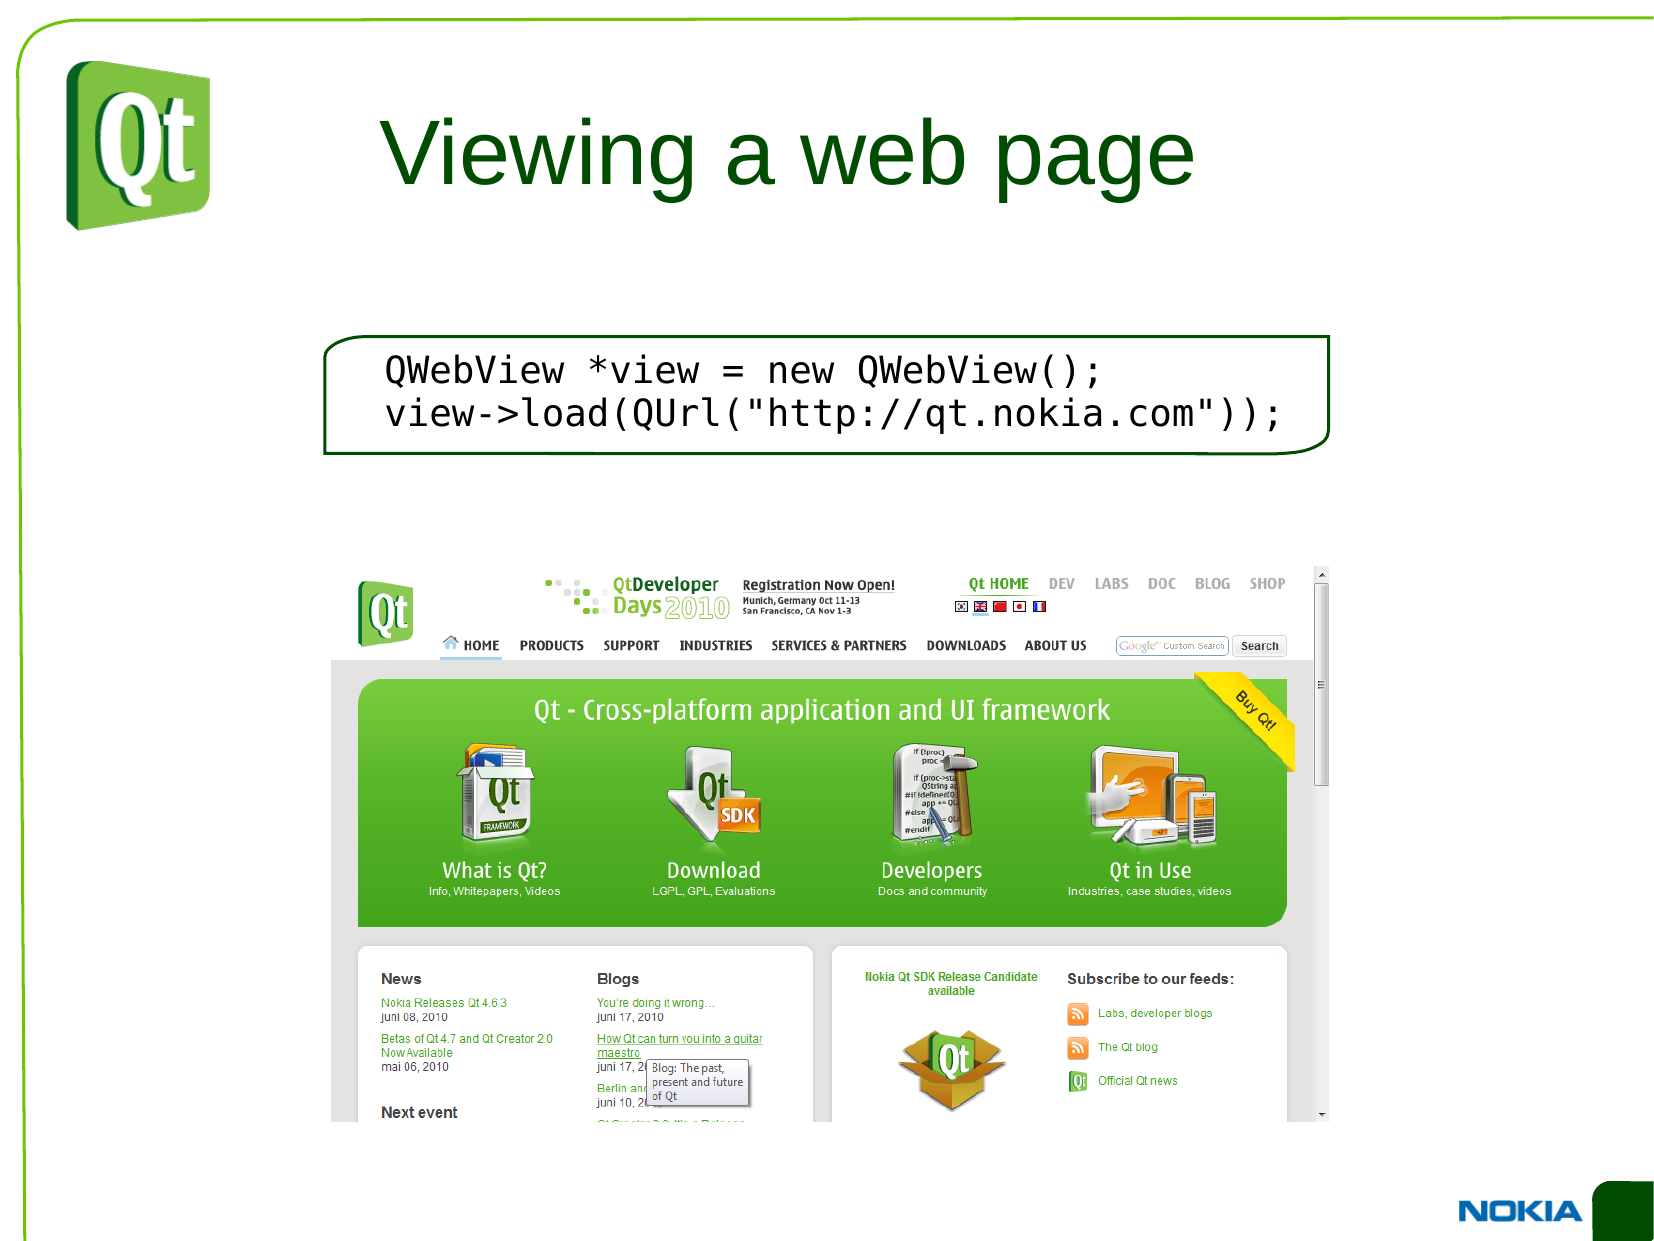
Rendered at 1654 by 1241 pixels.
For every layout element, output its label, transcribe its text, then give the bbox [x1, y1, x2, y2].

text_box QWebView *view = new QWebView(); view->load(QUrl("http://qt.nokia.com")); [369, 341, 1300, 443]
picture [331, 566, 1329, 1123]
picture [1459, 1200, 1583, 1222]
picture [66, 61, 210, 231]
title Viewing a web page [251, 56, 1327, 250]
